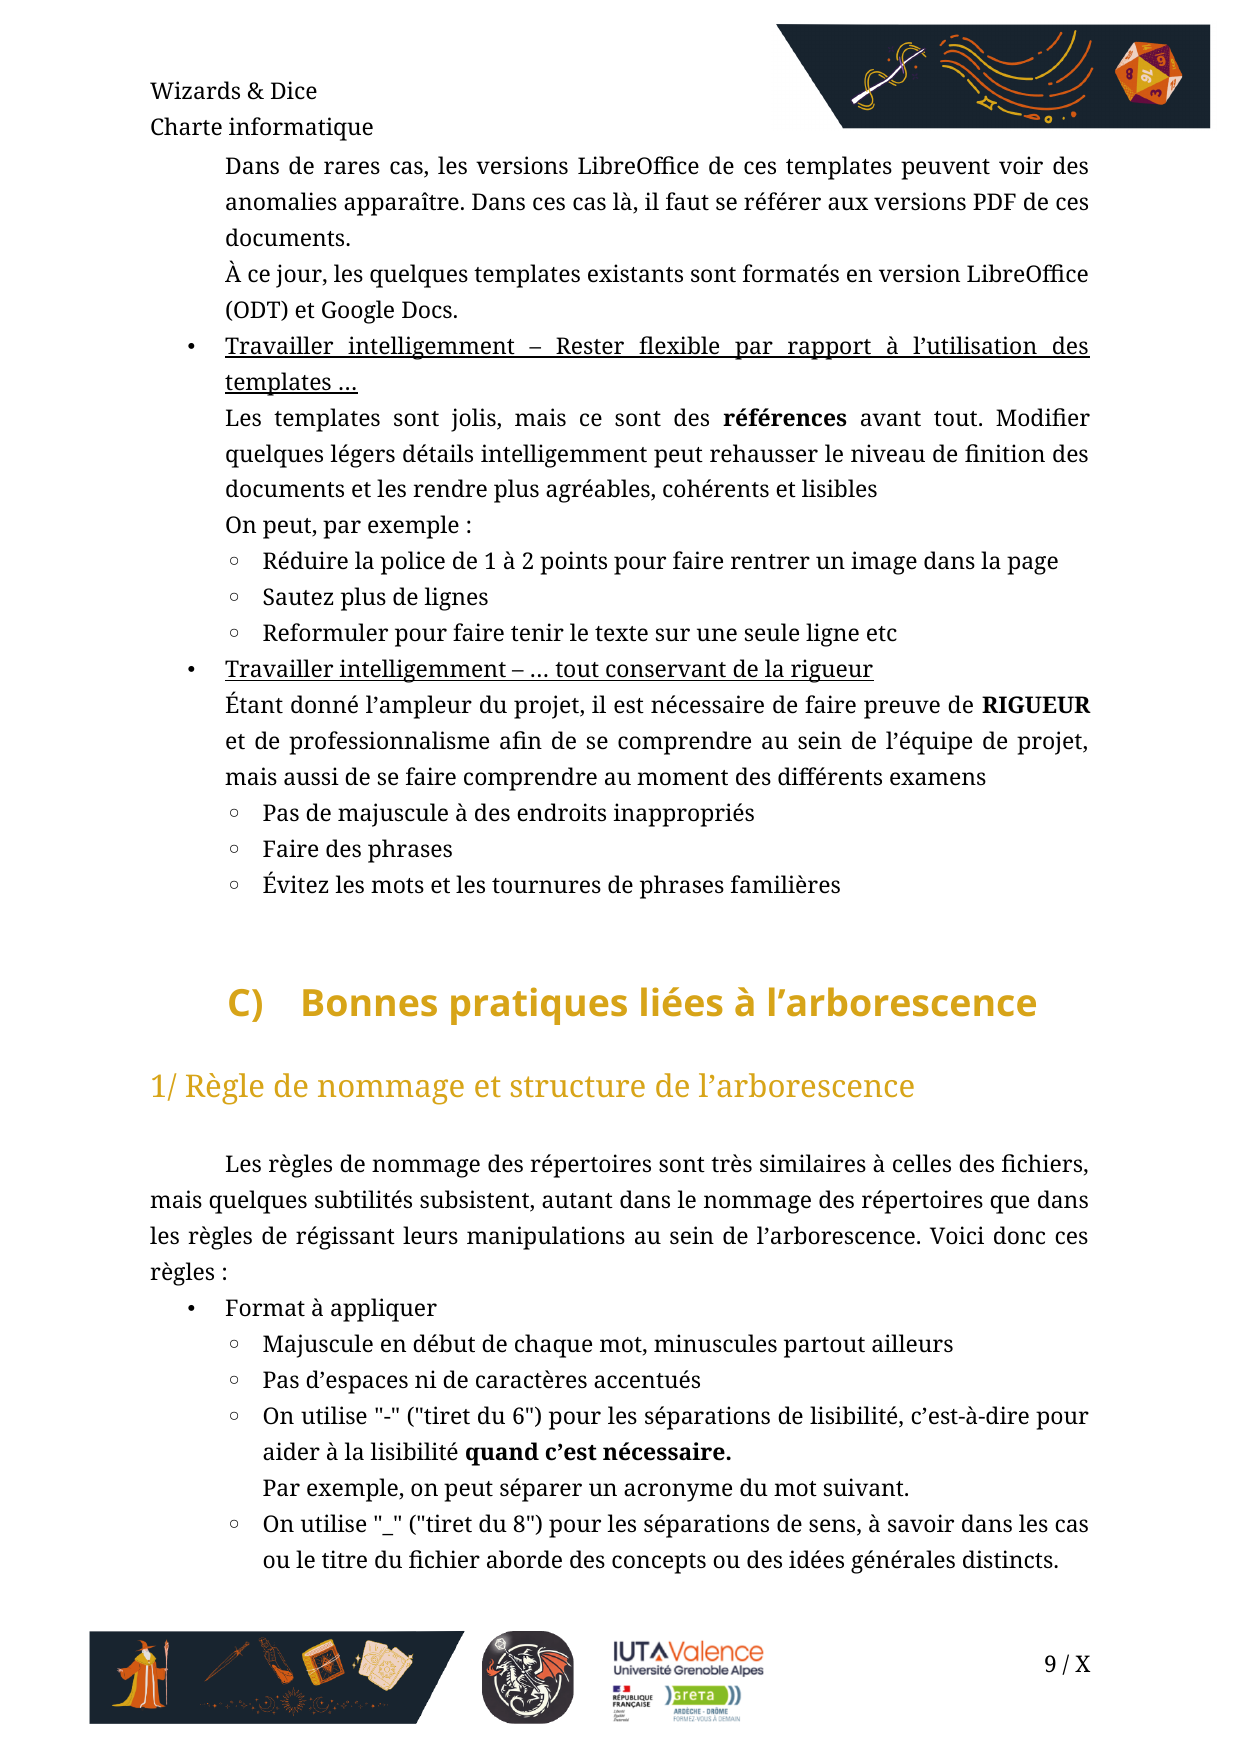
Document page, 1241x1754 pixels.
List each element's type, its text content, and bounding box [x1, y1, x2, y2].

list Sautez plus de lignes [225, 581, 1090, 612]
list On peut, par exemple : [187, 509, 1090, 541]
list Majuscule en début de chaque mot, minuscules partout ailleurs [225, 1328, 1090, 1359]
picture [771, 21, 1218, 131]
list Réduire la police de 1 à 2 points pour faire rentrer un image dans la page [225, 545, 1090, 577]
list Évitez les mots et les tournures de phrases familières [225, 869, 1090, 900]
list Par exemple, on peut séparer un acronyme du mot suivant. [225, 1472, 1090, 1503]
list On utilise "-" ("tiret du 6") pour les séparations de lisibilité, c’est-à-dire pour aider à la lisibilité quand c’est nécessaire. [225, 1400, 1090, 1467]
list Dans de rares cas, les versions LibreOffice de ces templates peuvent voir des anomalies apparaître. Dans ces cas là, il faut se référer aux versions PDF de ces documents. [187, 150, 1090, 253]
list Pas d’espaces ni de caractères accentués [225, 1364, 1090, 1395]
subtitle Bonnes pratiques liées à l’arborescence [227, 977, 1090, 1028]
text Les règles de nommage des répertoires sont très similaires à celles des fichiers, mais quelques subtilités subsistent, autant dans le nommage des répertoires que dans les règles de régissant leurs manipulations au sein de l’arborescence. Voici donc ces règles : [150, 1148, 1090, 1287]
list Faire des phrases [225, 833, 1090, 864]
list Travailler intelligemment – … tout conservant de la rigueur [187, 653, 1090, 684]
list À ce jour, les quelques templates existants sont formatés en version LibreOffice (ODT) et Google Docs. [187, 258, 1090, 325]
list Travailler intelligemment – Rester flexible par rapport à l’utilisation des templates … [187, 330, 1090, 397]
list Format à appliquer [187, 1292, 1090, 1323]
picture [81, 1620, 788, 1733]
list Étant donné l’ampleur du projet, il est nécessaire de faire preuve de RIGUEUR et de professionnalisme afin de se comprendre au sein de l’équipe de projet, mais aussi de se faire comprendre au moment des différents examens [187, 689, 1090, 792]
list On utilise "_" ("tiret du 8") pour les séparations de sens, à savoir dans les cas ou le titre du fichier aborde des concepts ou des idées générales distincts. [225, 1508, 1090, 1575]
subtitle Règle de nommage et structure de l’arborescence [150, 1063, 1090, 1106]
list Les templates sont jolis, mais ce sont des références avant tout. Modifier quelques légers détails intelligemment peut rehausser le niveau de finition des documents et les rendre plus agréables, cohérents et lisibles [187, 402, 1090, 505]
list Pas de majuscule à des endroits inappropriés [225, 797, 1090, 828]
list Reformuler pour faire tenir le texte sur une seule ligne etc [225, 617, 1090, 648]
